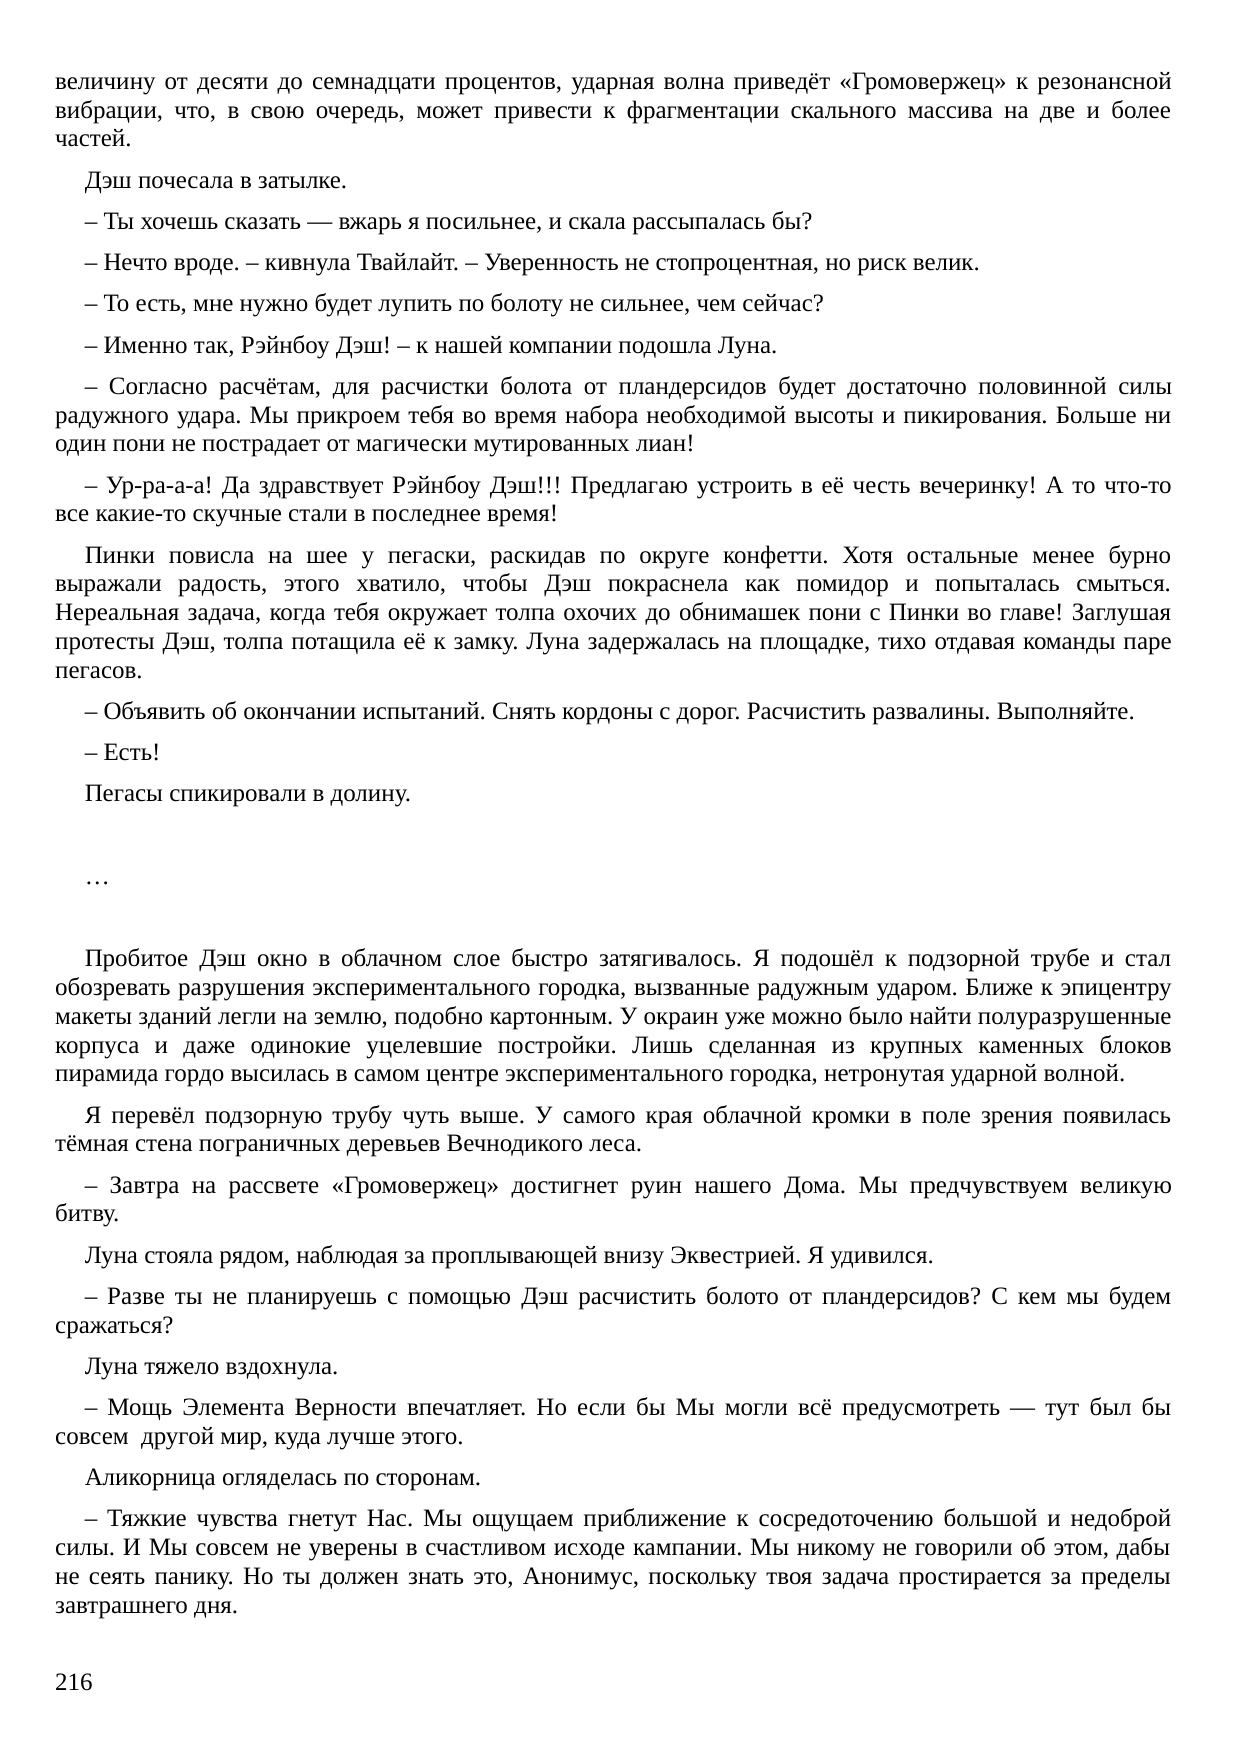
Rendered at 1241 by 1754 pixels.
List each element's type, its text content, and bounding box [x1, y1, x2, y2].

text – Нечто вроде. – кивнула Твайлайт. – Уверенность не стопроцентная, но риск велик. [55, 247, 1173, 276]
text – Согласно расчётам, для расчистки болота от пландерсидов будет достаточно половинной силы радужного удара. Мы прикроем тебя во время набора необходимой высоты и пикирования. Больше ни один пони не пострадает от магически мутированных лиан! [55, 371, 1173, 457]
text – Есть! [55, 737, 1173, 766]
text – Мощь Элемента Верности впечатляет. Но если бы Мы могли всё предусмотреть — тут был бы совсем другой мир, куда лучше этого. [55, 1392, 1173, 1450]
text – Именно так, Рэйнбоу Дэш! – к нашей компании подошла Луна. [55, 330, 1173, 358]
text Пинки повисла на шее у пегаски, раскидав по округе конфетти. Хотя остальные менее бурно выражали радость, этого хватило, чтобы Дэш покраснела как помидор и попыталась смыться. Нереальная задача, когда тебя окружает толпа охочих до обнимашек пони с Пинки во главе! Заглушая протесты Дэш, толпа потащила её к замку. Луна задержалась на площадке, тихо отдавая команды паре пегасов. [55, 540, 1173, 683]
text Пробитое Дэш окно в облачном слое быстро затягивалось. Я подошёл к подзорной трубе и стал обозревать разрушения экспериментального городка, вызванные радужным ударом. Ближе к эпицентру макеты зданий легли на землю, подобно картонным. У окраин уже можно было найти полуразрушенные корпуса и даже одинокие уцелевшие постройки. Лишь сделанная из крупных каменных блоков пирамида гордо высилась в самом центре экспериментального городка, нетронутая ударной волной. [55, 943, 1173, 1087]
text – Объявить об окончании испытаний. Снять кордоны с дорог. Расчистить развалины. Выполняйте. [55, 696, 1173, 725]
text – Тяжкие чувства гнетут Нас. Мы ощущаем приближение к сосредоточению большой и недоброй силы. И Мы совсем не уверены в счастливом исходе кампании. Мы никому не говорили об этом, дабы не сеять панику. Но ты должен знать это, Анонимус, поскольку твоя задача простирается за пределы завтрашнего дня. [55, 1503, 1173, 1618]
text Я перевёл подзорную трубу чуть выше. У самого края облачной кромки в поле зрения появилась тёмная стена пограничных деревьев Вечнодикого леса. [55, 1100, 1173, 1157]
text Дэш почесала в затылке. [55, 165, 1173, 193]
text – Завтра на рассвете «Громовержец» достигнет руин нашего Дома. Мы предчувствуем великую битву. [55, 1170, 1173, 1227]
text Аликорница огляделась по сторонам. [55, 1462, 1173, 1491]
text – Разве ты не планируешь с помощью Дэш расчистить болото от пландерсидов? С кем мы будем сражаться? [55, 1281, 1173, 1338]
text Луна тяжело вздохнула. [55, 1351, 1173, 1380]
text … [55, 861, 1173, 890]
text величину от десяти до семнадцати процентов, ударная волна приведёт «Громовержец» к резонансной вибрации, что, в свою очередь, может привести к фрагментации скального массива на две и более частей. [55, 66, 1173, 152]
text – То есть, мне нужно будет лупить по болоту не сильнее, чем сейчас? [55, 288, 1173, 317]
text Луна стояла рядом, наблюдая за проплывающей внизу Эквестрией. Я удивился. [55, 1240, 1173, 1268]
text – Ур-ра-а-а! Да здравствует Рэйнбоу Дэш!!! Предлагаю устроить в её честь вечеринку! А то что-то все какие-то скучные стали в последнее время! [55, 470, 1173, 527]
text – Ты хочешь сказать — вжарь я посильнее, и скала рассыпалась бы? [55, 206, 1173, 235]
text Пегасы спикировали в долину. [55, 778, 1173, 807]
